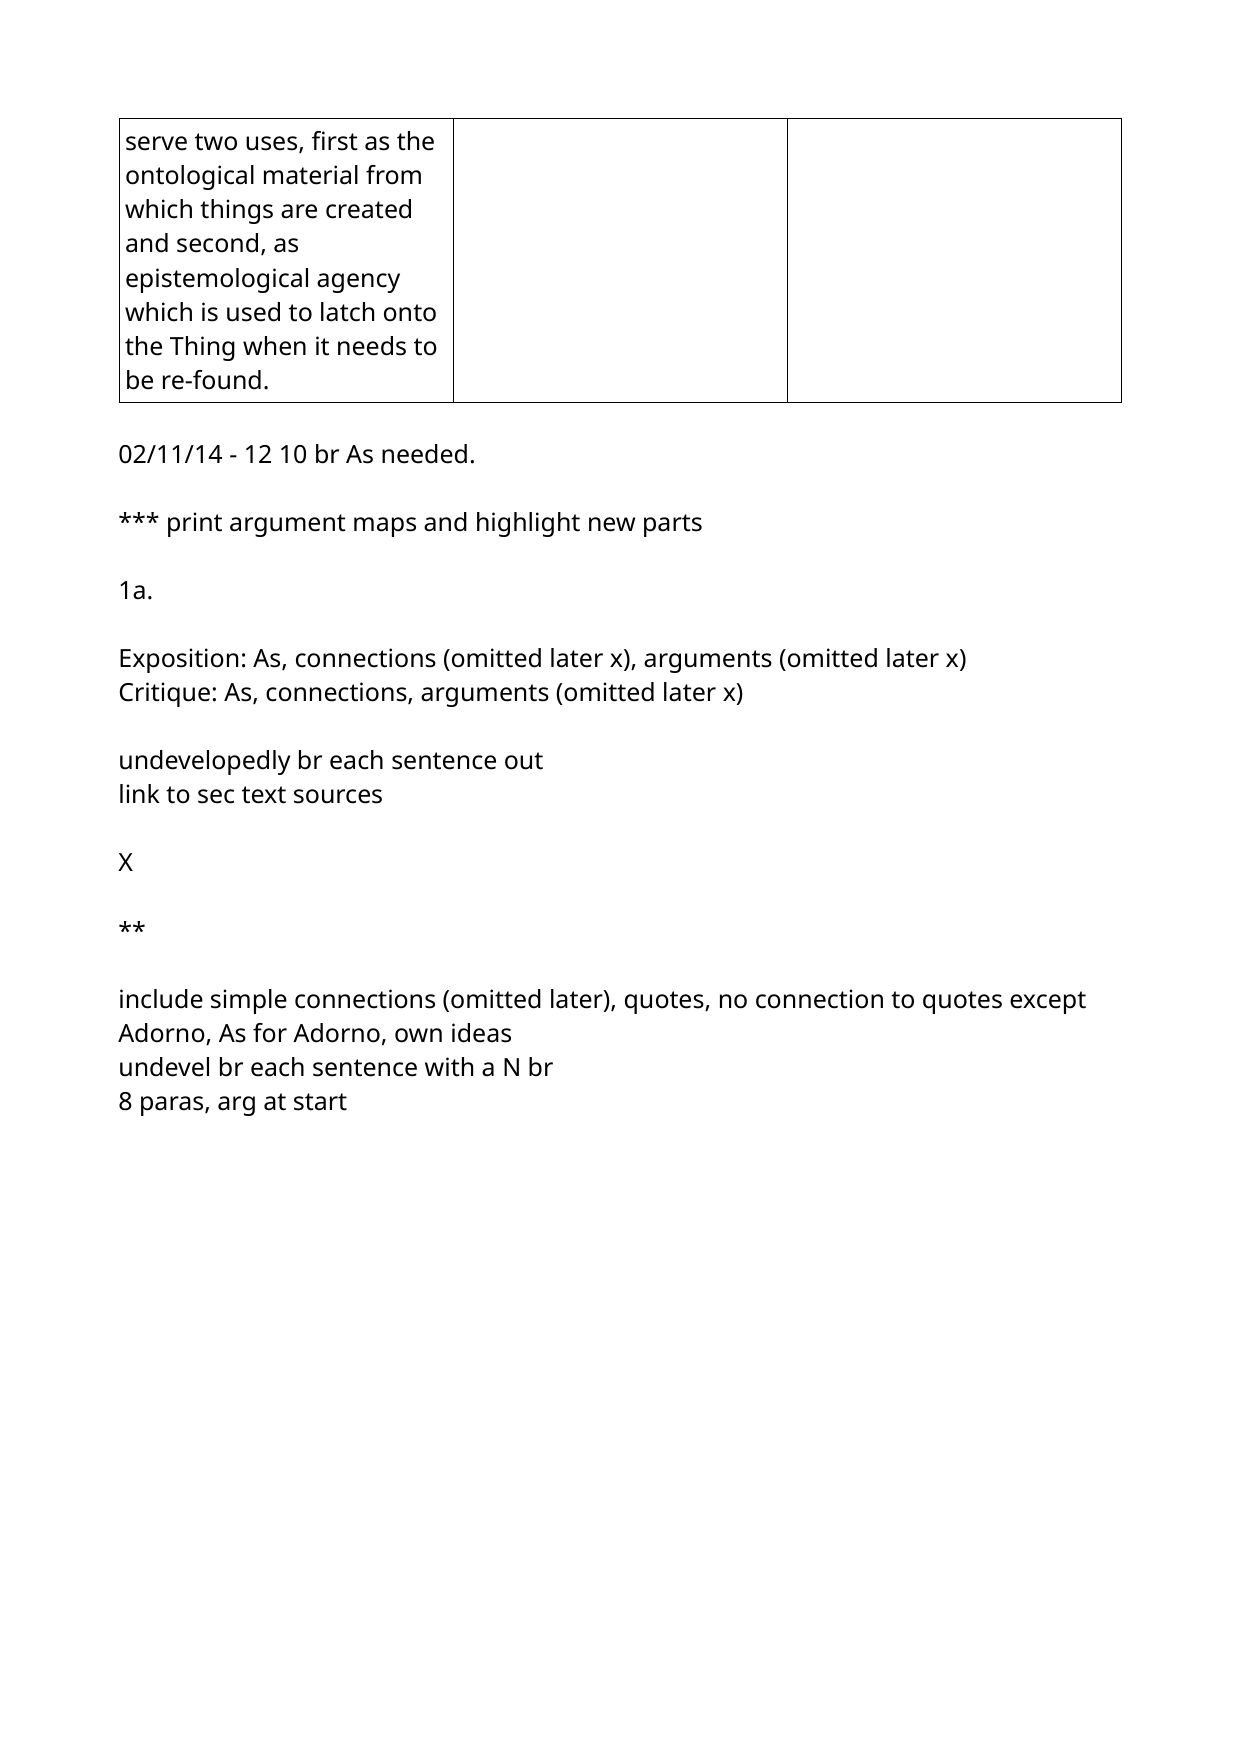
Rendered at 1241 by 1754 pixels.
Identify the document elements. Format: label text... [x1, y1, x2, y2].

text Critique: As, connections, arguments (omitted later x) [118, 675, 1122, 709]
table_cell serve two uses, first as the ontological material from which things are created and second, as epistemological agency which is used to latch onto the Thing when it needs to be re-found. [120, 119, 453, 402]
text Exposition: As, connections (omitted later x), arguments (omitted later x) [118, 641, 1122, 675]
table_cell [454, 119, 787, 402]
text include simple connections (omitted later), quotes, no connection to quotes except Adorno, As for Adorno, own ideas [118, 981, 1122, 1049]
text undevelopedly br each sentence out [118, 743, 1122, 777]
text 8 paras, arg at start [118, 1083, 1122, 1118]
text 02/11/14 - 12 10 br As needed. [118, 436, 1122, 470]
text 1a. [118, 573, 1122, 607]
text *** print argument maps and highlight new parts [118, 504, 1122, 538]
text link to sec text sources [118, 777, 1122, 811]
table_cell [788, 119, 1121, 402]
text ** [118, 913, 1122, 947]
text X [118, 845, 1122, 879]
text undevel br each sentence with a N br [118, 1049, 1122, 1083]
